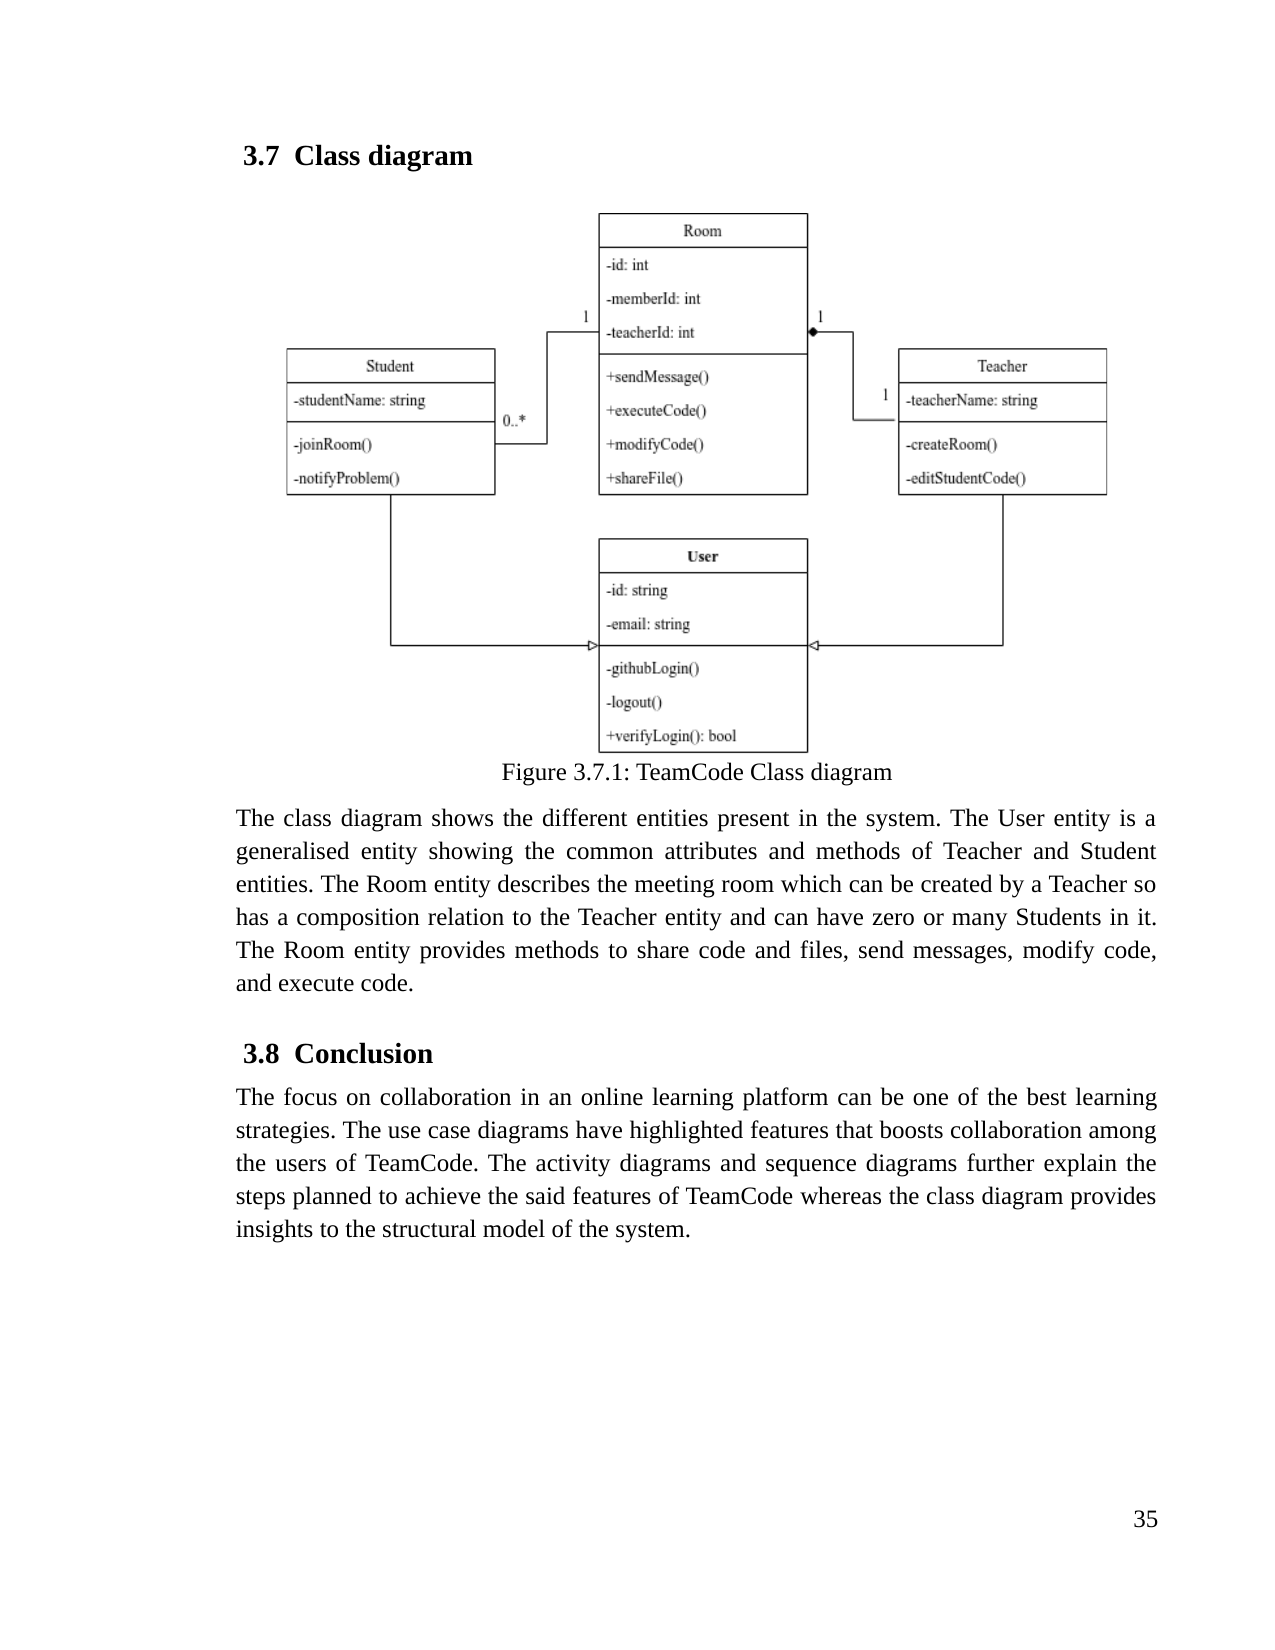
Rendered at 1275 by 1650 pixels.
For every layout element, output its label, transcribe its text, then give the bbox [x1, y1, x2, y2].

text The class diagram shows the different entities present in the system. The User entity is a generalised entity showing the common attributes and methods of Teacher and Student entities. The Room entity describes the meeting room which can be created by a Teacher so has a composition relation to the Teacher entity and can have zero or many Students in it. The Room entity provides methods to share code and files, send messages, modify code, and execute code. [236, 803, 1158, 997]
text The focus on collaboration in an online learning platform can be one of the best learning strategies. The use case diagrams have highlighted features that boosts collaboration among the users of TeamCode. The activity diagrams and sequence diagrams further explain the steps planned to achieve the said features of TeamCode whereas the class diagram provides insights to the structural model of the system. [236, 1082, 1158, 1243]
text Figure 3.7.1: TeamCode Class diagram [287, 757, 1107, 785]
subtitle Conclusion [236, 1036, 1158, 1070]
subtitle Class diagram [236, 138, 1158, 171]
picture [286, 213, 1108, 757]
